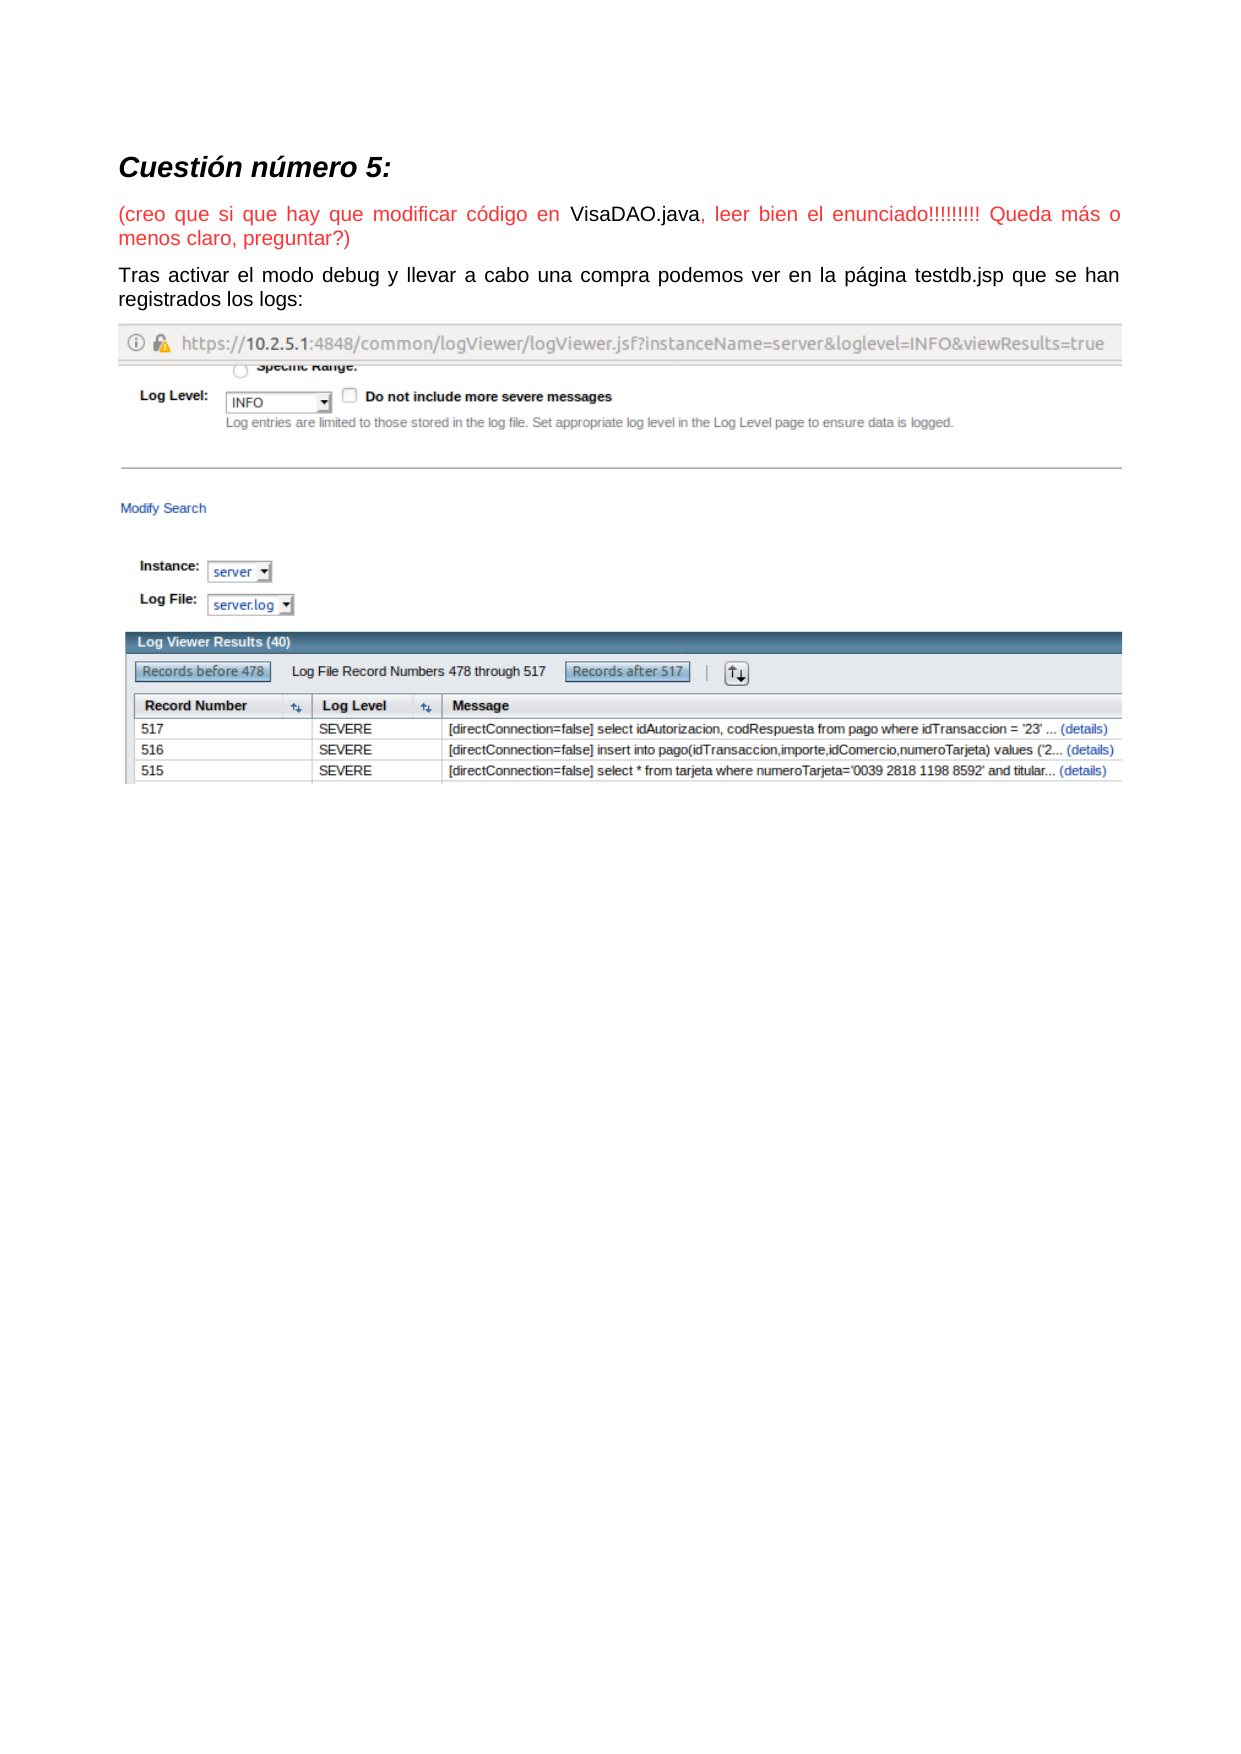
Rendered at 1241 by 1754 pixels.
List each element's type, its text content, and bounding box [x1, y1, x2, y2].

subtitle Cuestión número 5: [118, 150, 1122, 183]
subtitle (creo que si que hay que modificar código en VisaDAO.java, leer bien el enunciado!!!!!!!!! Queda más o menos claro, preguntar?) [118, 202, 1122, 250]
picture [118, 323, 1123, 784]
subtitle Tras activar el modo debug y llevar a cabo una compra podemos ver en la página testdb.jsp que se han registrados los logs: [118, 263, 1122, 311]
